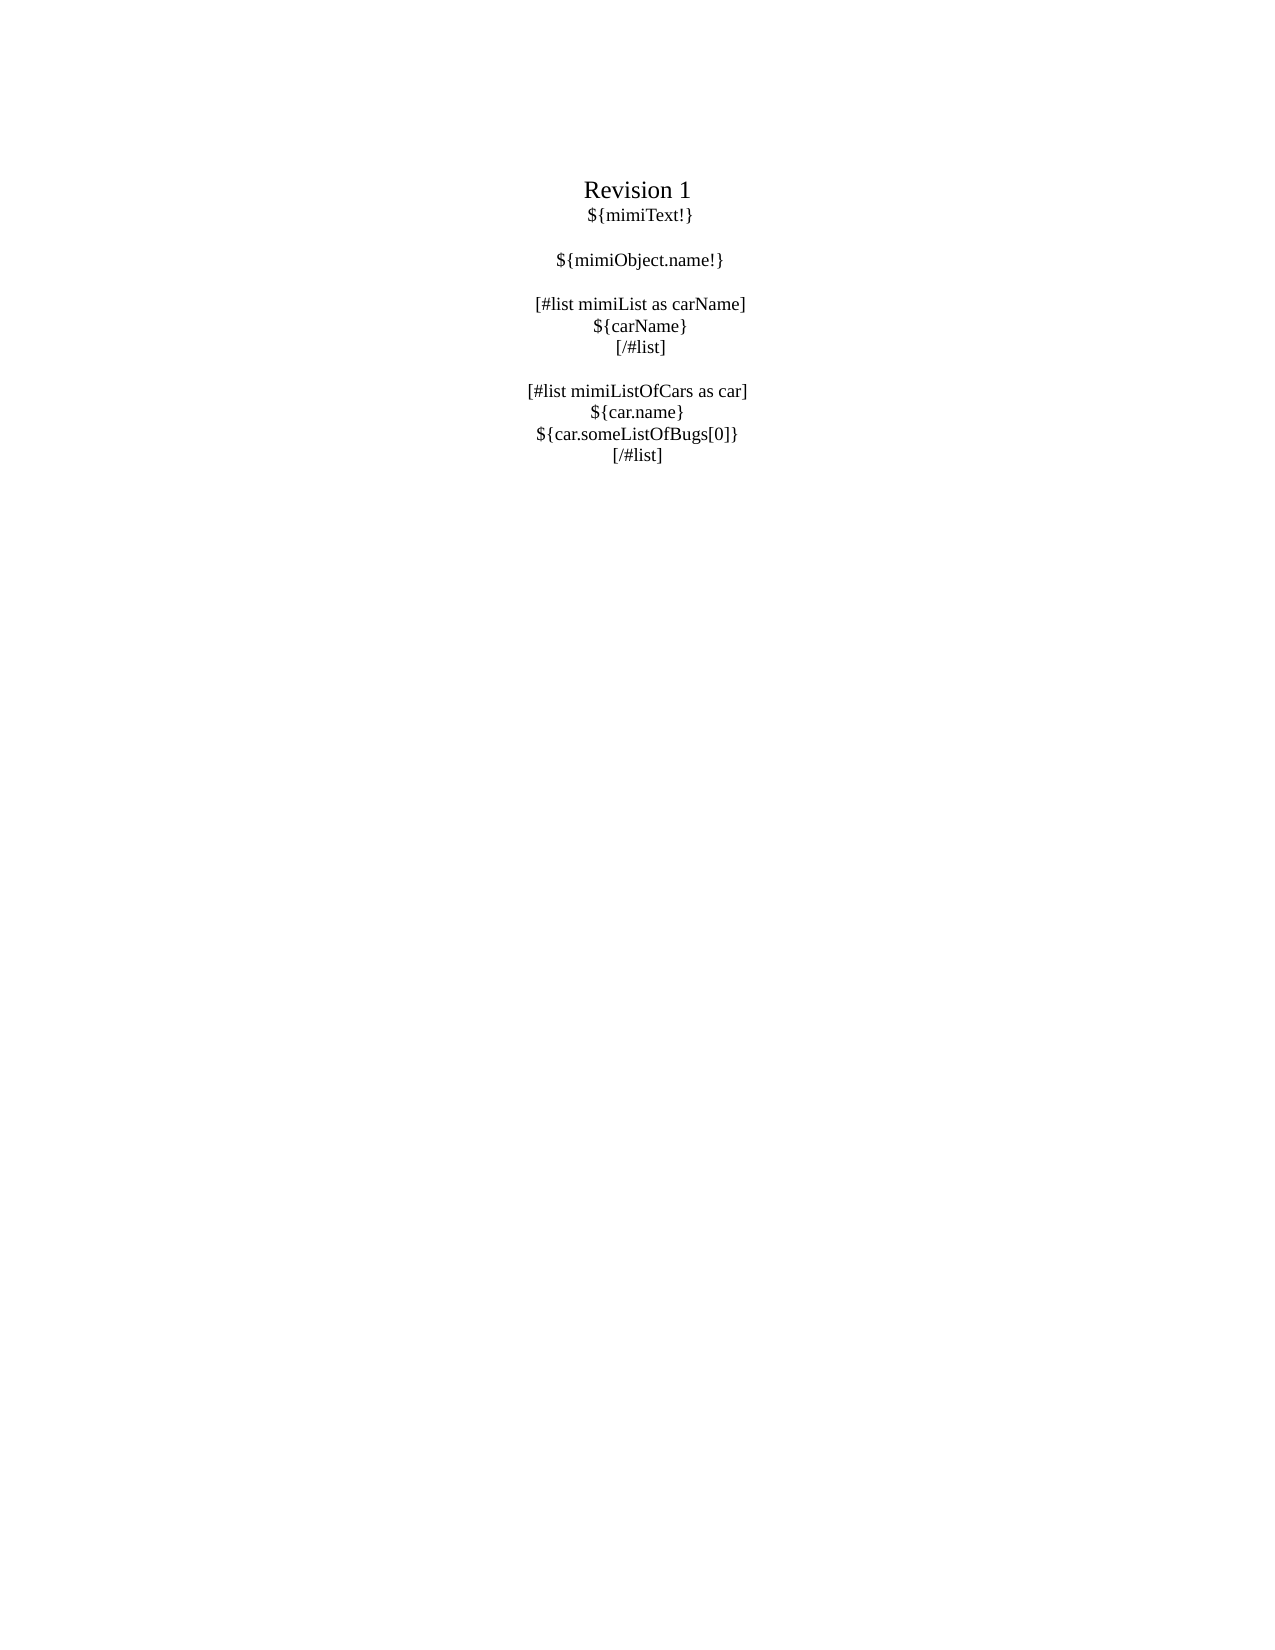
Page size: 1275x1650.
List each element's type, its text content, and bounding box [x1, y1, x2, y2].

text [#list mimiListOfCars as car] ${car.name} ${car.someListOfBugs[0]} [/#list] [118, 379, 1157, 466]
text Revision 1 [118, 176, 1157, 204]
text ${mimiText!} [124, 204, 1157, 226]
text ${mimiObject.name!} [124, 249, 1157, 270]
text [#list mimiList as carName] ${carName} [/#list] [124, 293, 1157, 358]
